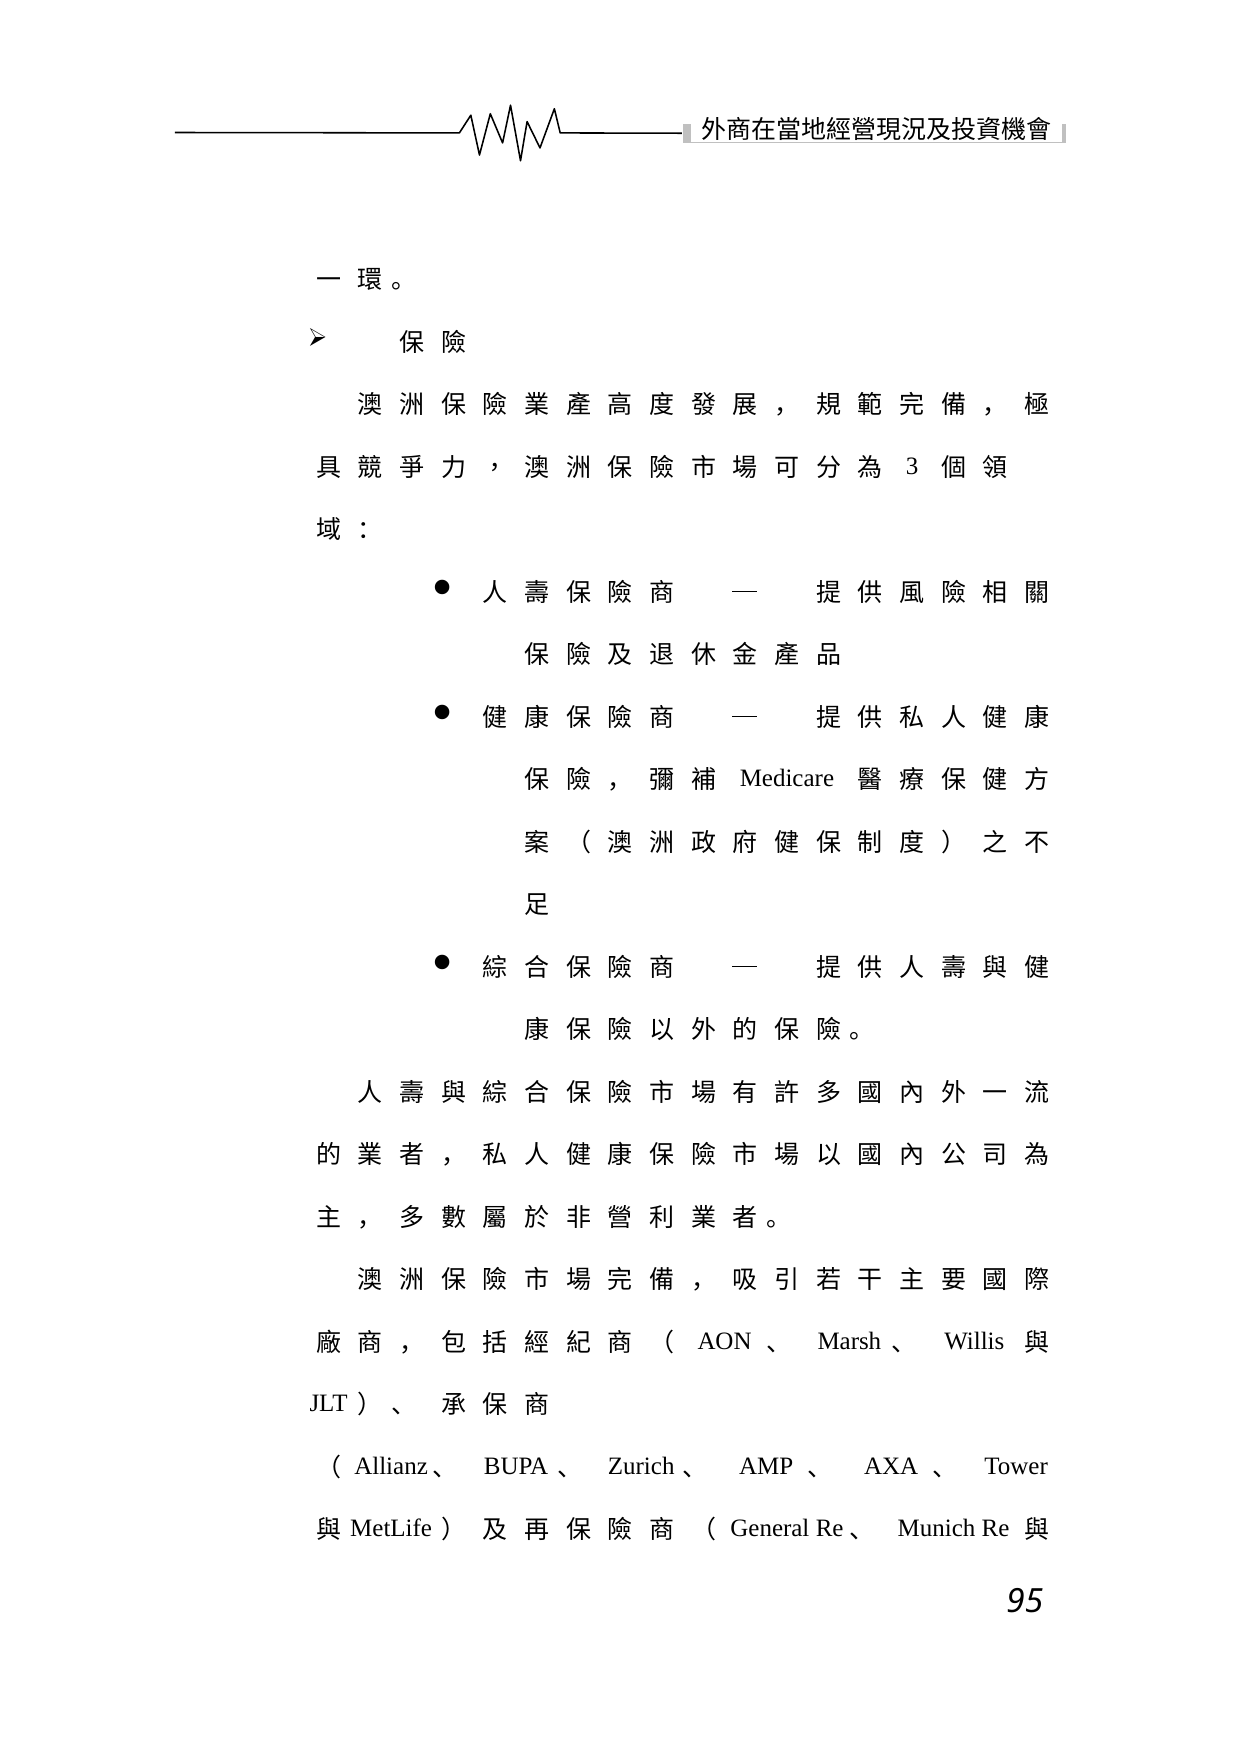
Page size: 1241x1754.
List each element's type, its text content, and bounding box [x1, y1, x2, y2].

text 澳洲保險市場完備，吸引若干主要國際廠商，包括經紀商（AON、Marsh、Willis與JLT）、承保商（Allianz、BUPA、Zurich、AMP、AXA、Tower與MetLife）及再保險商（General Re、Munich Re與 [281, 1236, 1058, 1549]
text 人壽與綜合保險市場有許多國內外一流的業者，私人健康保險市場以國內公司為主，多數屬於非營利業者。 [281, 1049, 1058, 1236]
text 澳洲保險業產高度發展，規範完備，極具競爭力，澳洲保險市場可分為3個領域： [281, 361, 1058, 549]
list 保險 [301, 299, 1058, 361]
list 健康保險商 ─ 提供私人健康保險，彌補Medicare醫療保健方案（澳洲政府健保制度）之不足 [391, 674, 1058, 924]
list 人壽保險商 ─ 提供風險相關保險及退休金產品 [391, 549, 1058, 674]
text 一環。 [281, 236, 1058, 299]
list 綜合保險商 ─ 提供人壽與健康保險以外的保險。 [391, 924, 1058, 1049]
